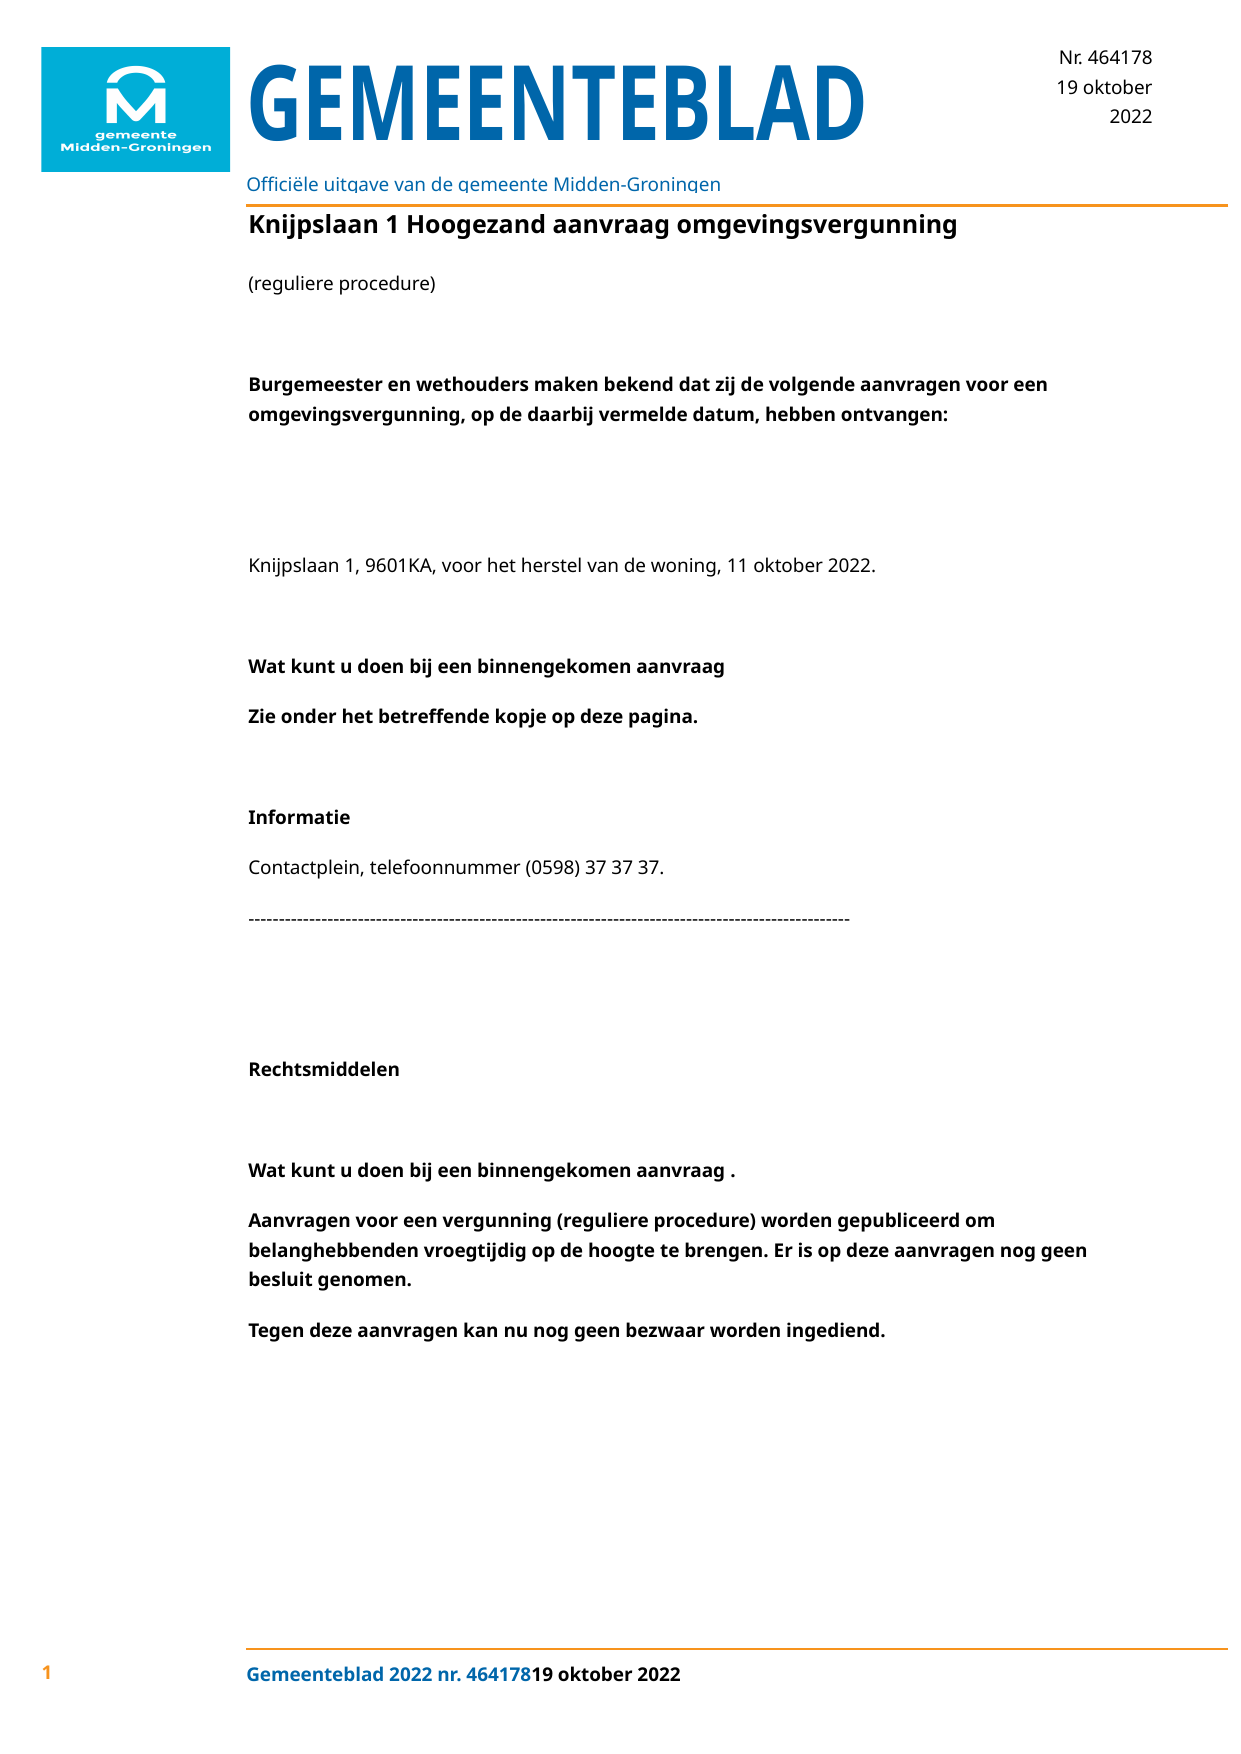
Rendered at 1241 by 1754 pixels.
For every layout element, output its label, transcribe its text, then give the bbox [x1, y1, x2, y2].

text Burgemeester en wethouders maken bekend dat zij de volgende aanvragen voor een omgevingsvergunning, op de daarbij vermelde datum, hebben ontvangen: [248, 371, 1152, 426]
text Wat kunt u doen bij een binnengekomen aanvraag . [248, 1157, 1152, 1183]
text Contactplein, telefoonnummer (0598) 37 37 37. [248, 854, 1152, 880]
text Rechtsmiddelen [248, 1056, 1152, 1082]
picture [108, 66, 164, 82]
text Wat kunt u doen bij een binnengekomen aanvraag [248, 653, 1152, 678]
text Knijpslaan 1, 9601KA, voor het herstel van de woning, 11 oktober 2022. [248, 552, 1152, 578]
picture [107, 89, 165, 122]
text --------------------------------------------------------------------------------------------------- [248, 905, 1152, 931]
text Aanvragen voor een vergunning (reguliere procedure) worden gepubliceerd om belanghebbenden vroegtijdig op de hoogte te brengen. Er is op deze aanvragen nog geen besluit genomen. [248, 1207, 1152, 1292]
text Tegen deze aanvragen kan nu nog geen bezwaar worden ingediend. [248, 1317, 1152, 1343]
text Zie onder het betreffende kopje op deze pagina. [248, 703, 1152, 729]
picture [184, 146, 190, 153]
text Informatie [248, 804, 1152, 830]
text Knijpslaan 1 Hoogezand aanvraag omgevingsvergunning [248, 207, 1152, 241]
text (reguliere procedure) [248, 270, 1152, 296]
